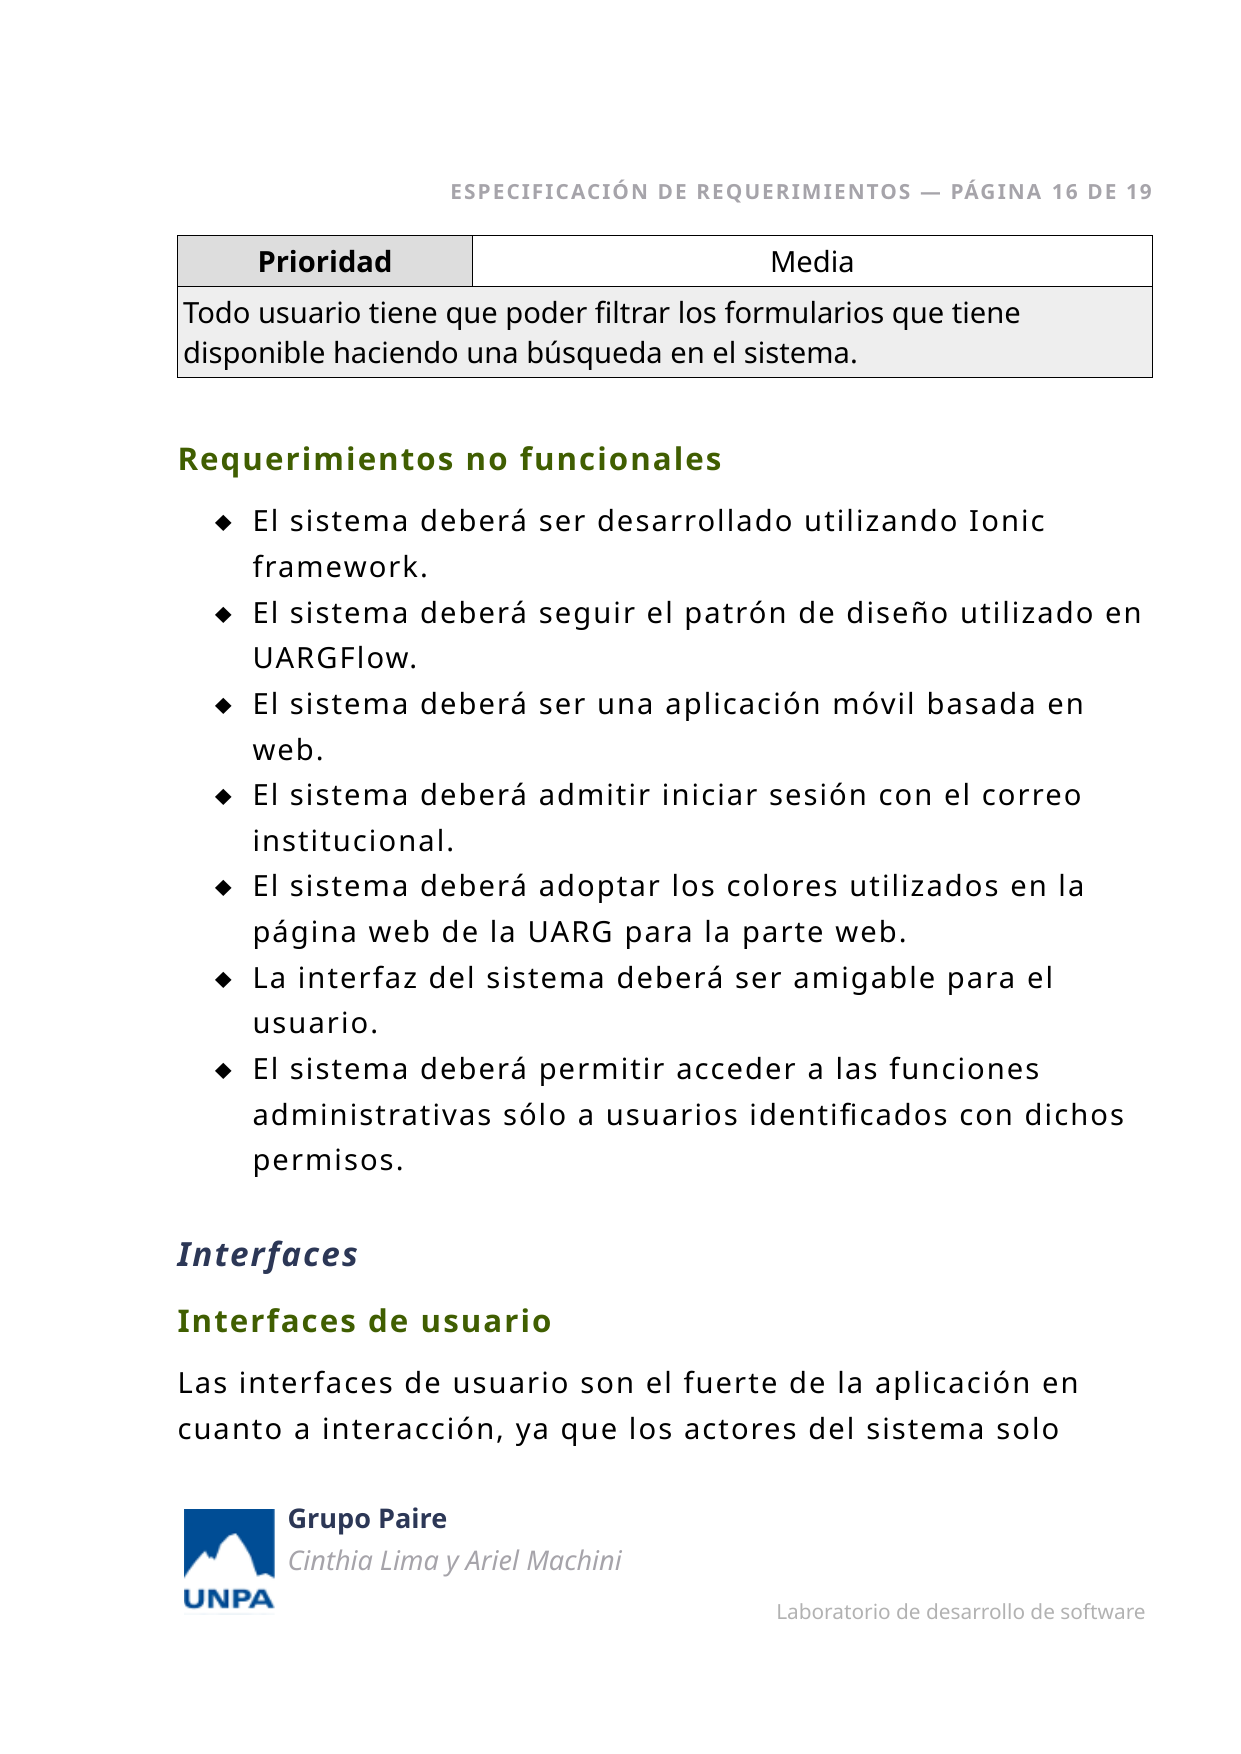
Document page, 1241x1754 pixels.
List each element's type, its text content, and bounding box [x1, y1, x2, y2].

table_cell Media [473, 236, 1152, 286]
list El sistema deberá admitir iniciar sesión con el correo institucional. [215, 774, 1152, 860]
text Interfaces de usuario [177, 1299, 1152, 1341]
list El sistema deberá ser una aplicación móvil basada en web. [215, 683, 1152, 768]
list El sistema deberá ser desarrollado utilizando Ionic framework. [215, 501, 1152, 586]
text Requerimientos no funcionales [177, 437, 1152, 479]
text Las interfaces de usuario son el fuerte de la aplicación en cuanto a interacción, ya que los actores del sistema solo [177, 1363, 1152, 1448]
table_cell Todo usuario tiene que poder filtrar los formularios que tiene disponible haciendo una búsqueda en el sistema. [178, 287, 1152, 377]
text Interfaces [177, 1231, 1152, 1276]
picture [184, 1509, 275, 1615]
list El sistema deberá seguir el patrón de diseño utilizado en UARGFlow. [215, 592, 1152, 677]
list El sistema deberá permitir acceder a las funciones administrativas sólo a usuarios identificados con dichos permisos. [215, 1048, 1152, 1179]
list El sistema deberá adoptar los colores utilizados en la página web de la UARG para la parte web. [215, 866, 1152, 951]
table_cell Prioridad [178, 236, 472, 286]
list La interfaz del sistema deberá ser amigable para el usuario. [215, 957, 1152, 1042]
